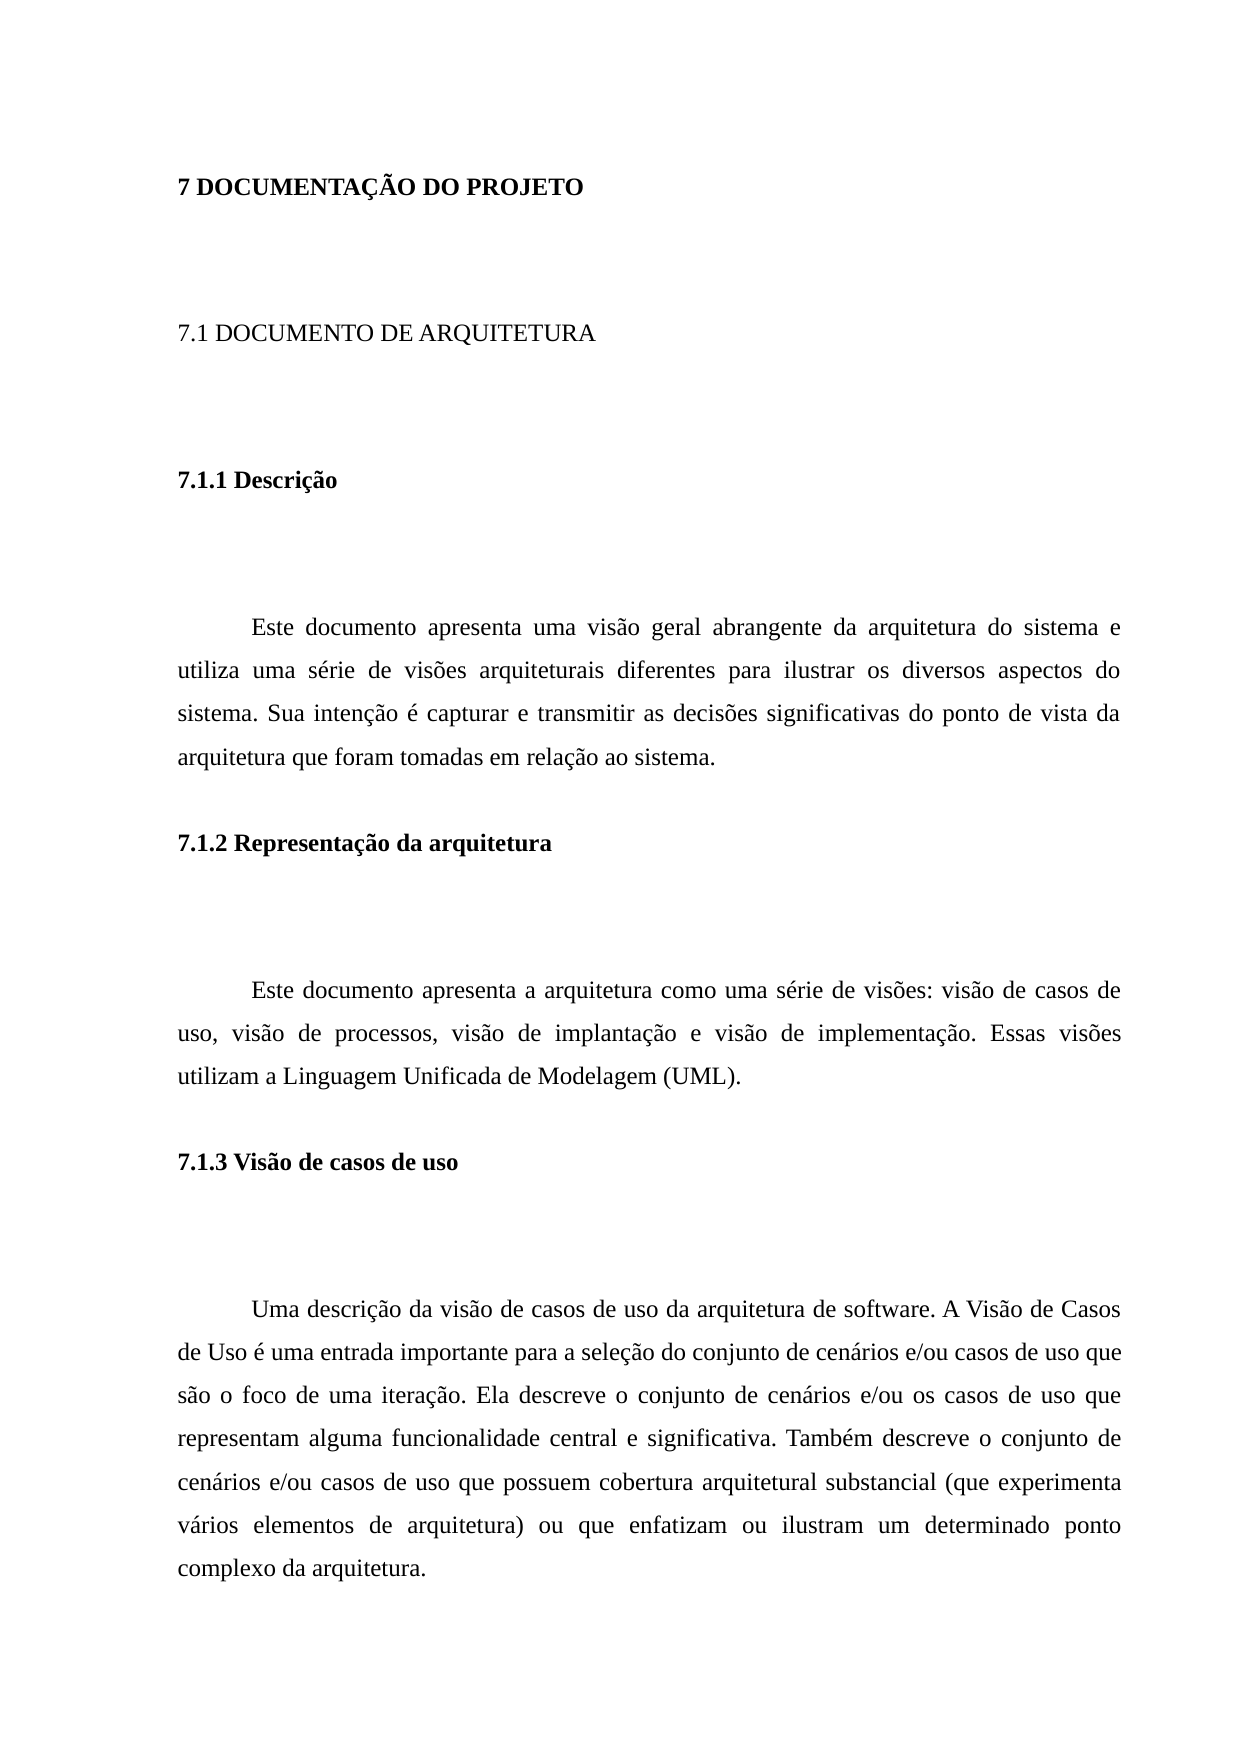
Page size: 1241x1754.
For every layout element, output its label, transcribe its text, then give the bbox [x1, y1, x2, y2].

subtitle Documento de arquitetura [177, 318, 1122, 347]
text Este documento apresenta a arquitetura como uma série de visões: visão de casos de uso, visão de processos, visão de implantação e visão de implementação. Essas visões utilizam a Linguagem Unificada de Modelagem (UML). [177, 975, 1122, 1090]
subtitle Representação da arquitetura [177, 828, 1122, 857]
subtitle Descrição [177, 465, 1122, 494]
subtitle Documentação do projeto [177, 172, 945, 200]
text Uma descrição da visão de casos de uso da arquitetura de software. A Visão de Casos de Uso é uma entrada importante para a seleção do conjunto de cenários e/ou casos de uso que são o foco de uma iteração. Ela descreve o conjunto de cenários e/ou os casos de uso que representam alguma funcionalidade central e significativa. Também descreve o conjunto de cenários e/ou casos de uso que possuem cobertura arquitetural substancial (que experimenta vários elementos de arquitetura) ou que enfatizam ou ilustram um determinado ponto complexo da arquitetura. [177, 1294, 1122, 1582]
subtitle Visão de casos de uso [177, 1147, 1122, 1176]
text Este documento apresenta uma visão geral abrangente da arquitetura do sistema e utiliza uma série de visões arquiteturais diferentes para ilustrar os diversos aspectos do sistema. Sua intenção é capturar e transmitir as decisões significativas do ponto de vista da arquitetura que foram tomadas em relação ao sistema. [177, 612, 1122, 770]
